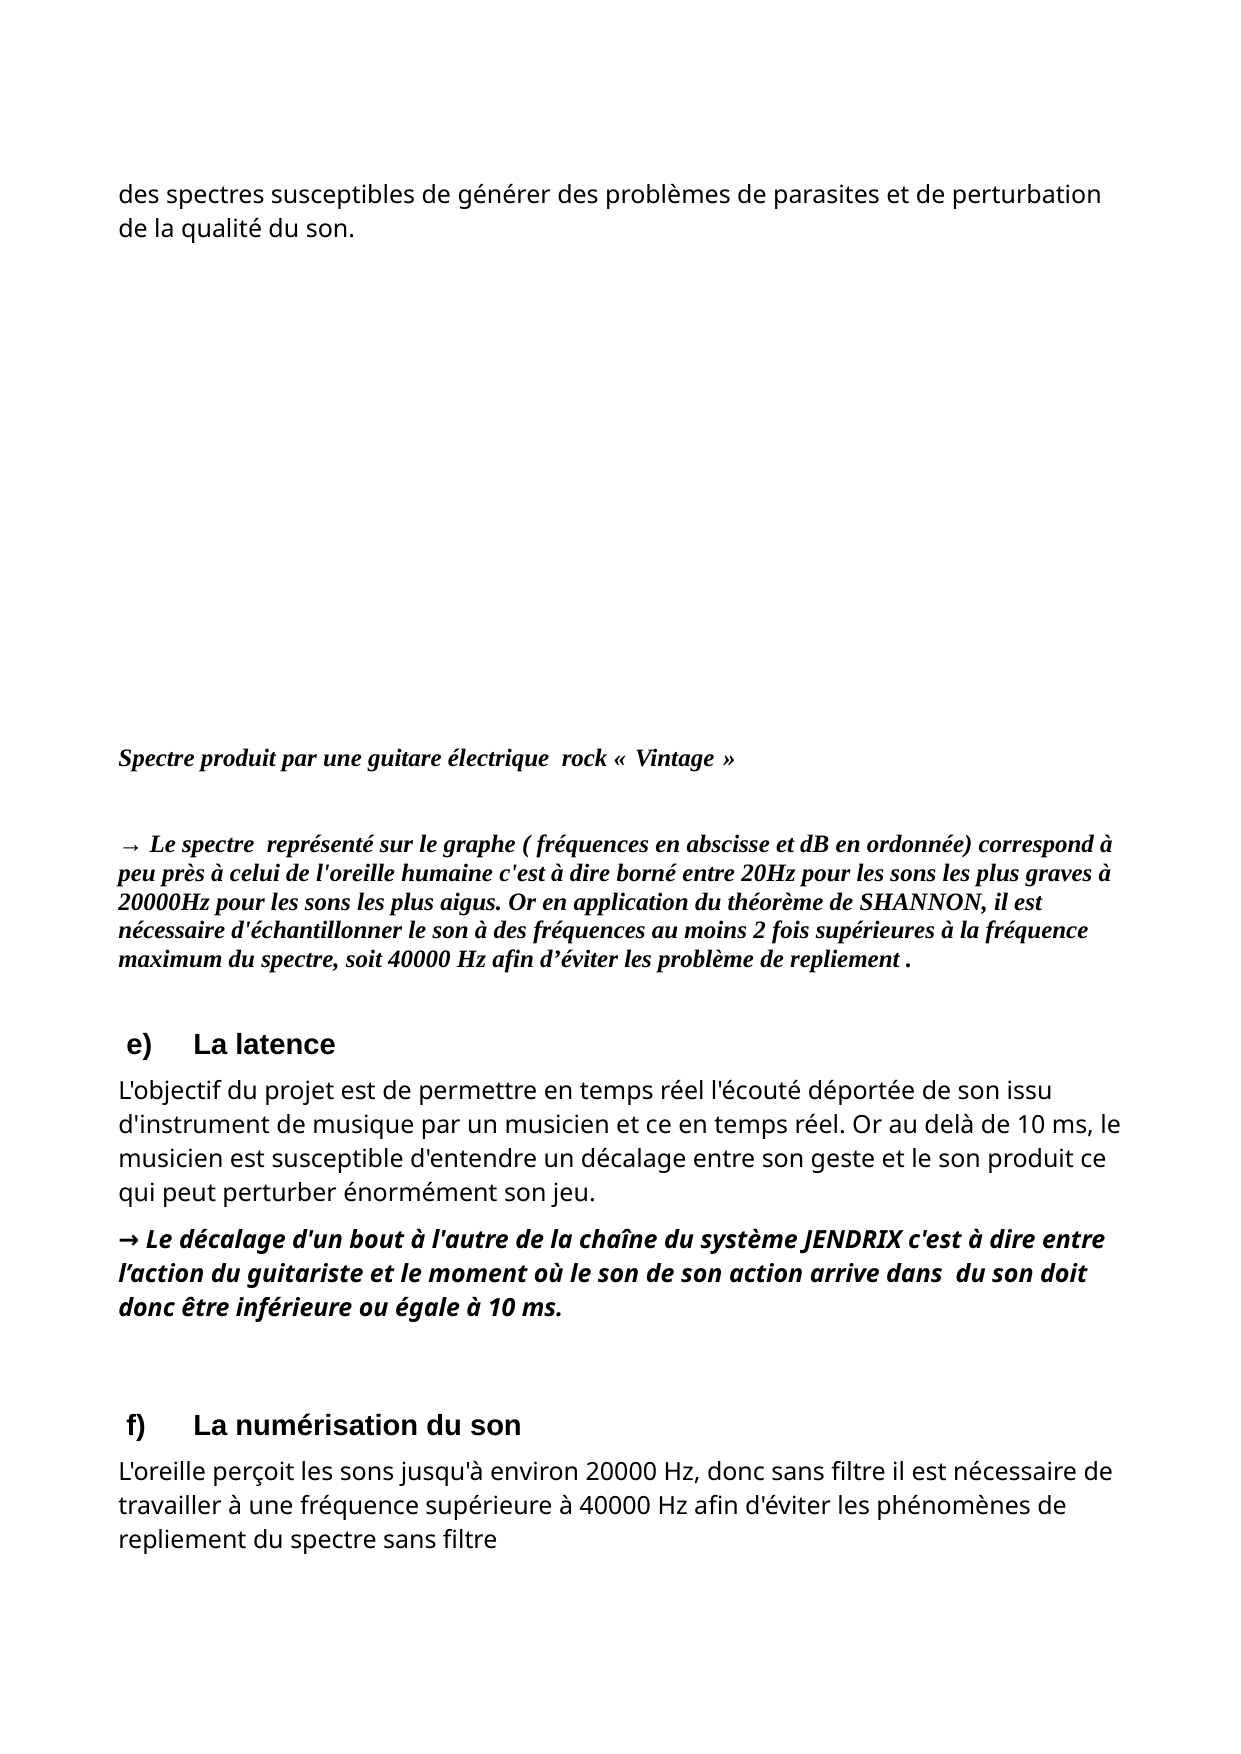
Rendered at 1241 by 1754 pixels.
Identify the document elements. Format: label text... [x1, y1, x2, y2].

text L'objectif du projet est de permettre en temps réel l'écouté déportée de son issu d'instrument de musique par un musicien et ce en temps réel. Or au delà de 10 ms, le musicien est susceptible d'entendre un décalage entre son geste et le son produit ce qui peut perturber énormément son jeu. [118, 1073, 1122, 1209]
text L'oreille perçoit les sons jusqu'à environ 20000 Hz, donc sans filtre il est nécessaire de travailler à une fréquence supérieure à 40000 Hz afin d'éviter les phénomènes de repliement du spectre sans filtre [118, 1454, 1122, 1556]
subtitle La numérisation du son [118, 1408, 1122, 1441]
text → Le décalage d'un bout à l'autre de la chaîne du système JENDRIX c'est à dire entre l’action du guitariste et le moment où le son de son action arrive dans du son doit donc être inférieure ou égale à 10 ms. [118, 1222, 1122, 1324]
text Spectre produit par une guitare électrique rock « Vintage » [118, 743, 1122, 772]
text → Le spectre représenté sur le graphe ( fréquences en abscisse et dB en ordonnée) correspond à peu près à celui de l'oreille humaine c'est à dire borné entre 20Hz pour les sons les plus graves à 20000Hz pour les sons les plus aigus. Or en application du théorème de SHANNON, il est nécessaire d'échantillonner le son à des fréquences au moins 2 fois supérieures à la fréquence maximum du spectre, soit 40000 Hz afin d’éviter les problème de repliement . [118, 829, 1122, 973]
text des spectres susceptibles de générer des problèmes de parasites et de perturbation de la qualité du son. [118, 176, 1122, 244]
subtitle La latence [118, 1027, 1122, 1060]
